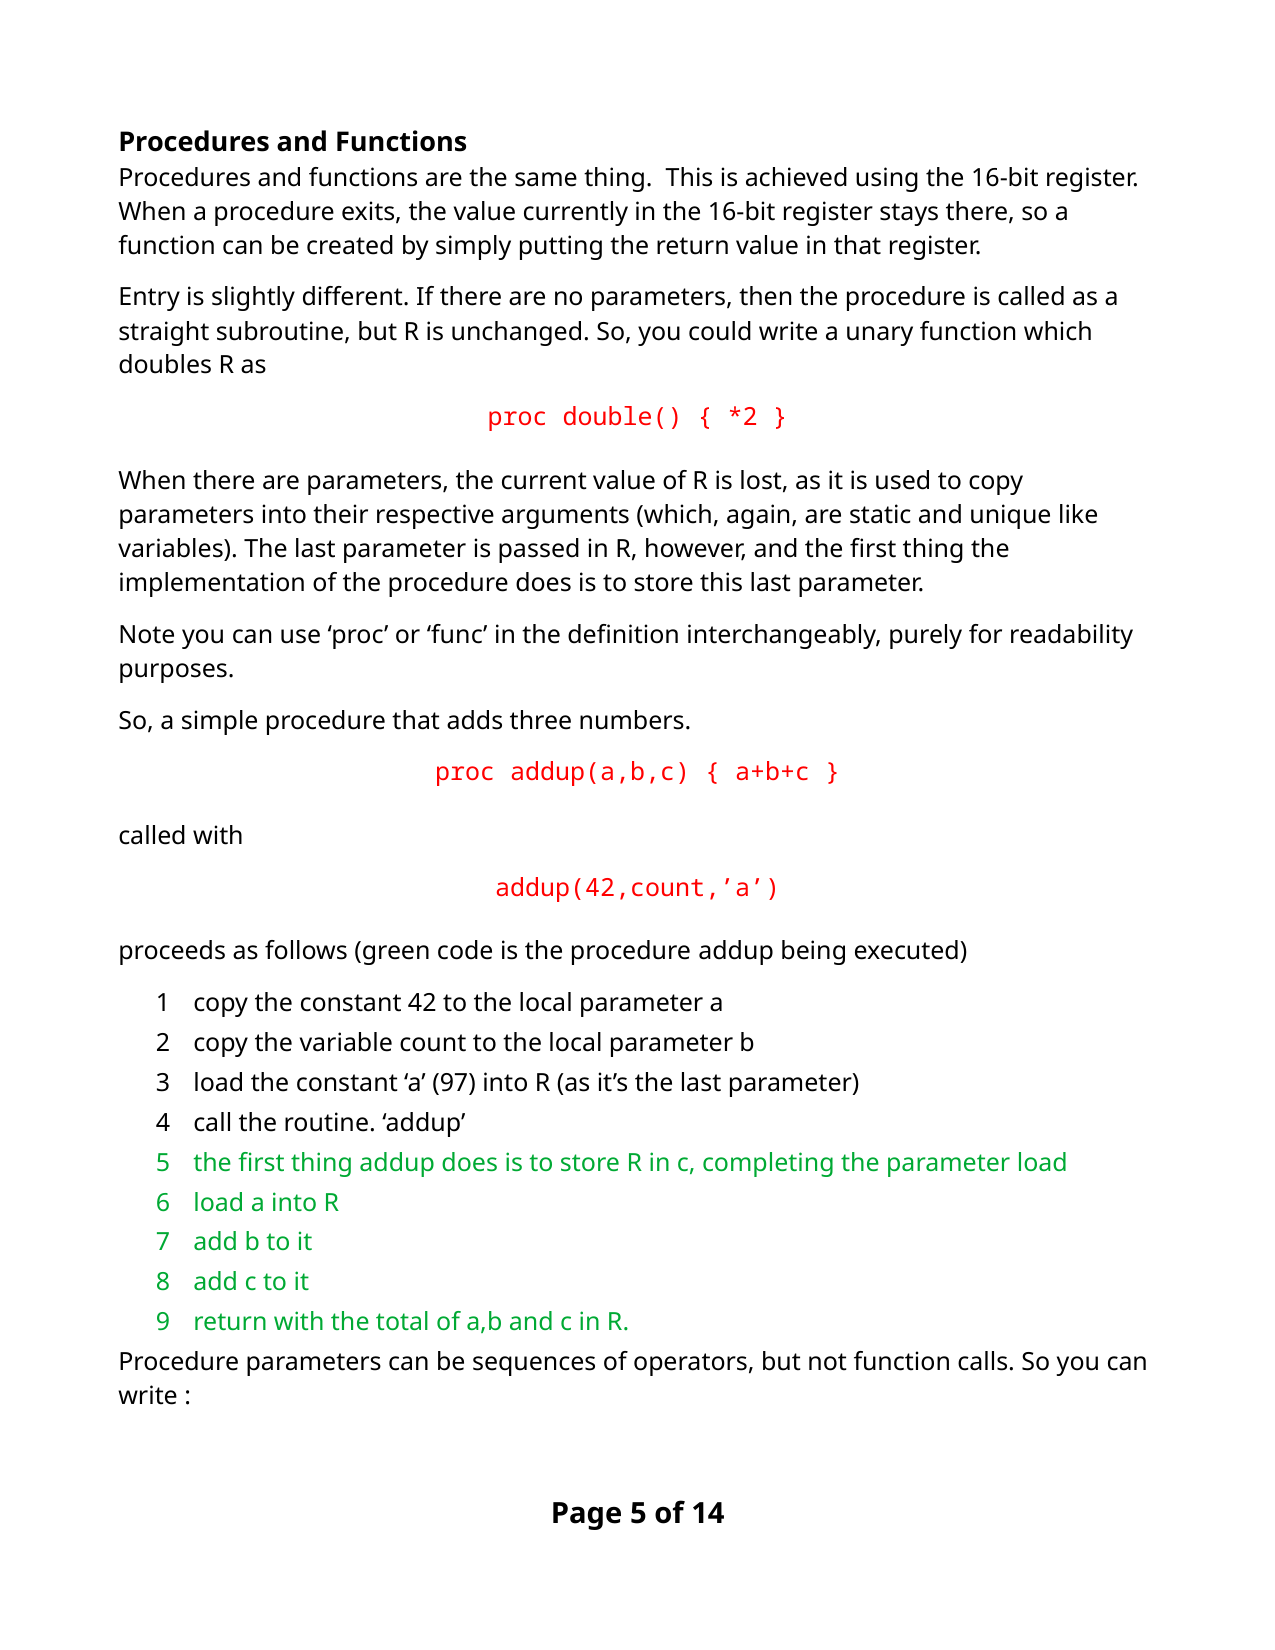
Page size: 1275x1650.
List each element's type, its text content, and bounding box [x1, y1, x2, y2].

list load a into R [156, 1184, 1157, 1218]
text Procedures and functions are the same thing. This is achieved using the 16-bit register. When a procedure exits, the value currently in the 16-bit register stays there, so a function can be created by simply putting the return value in that register. [118, 159, 1157, 261]
text So, a simple procedure that adds three numbers. [118, 702, 1157, 736]
text Procedure parameters can be sequences of operators, but not function calls. So you can write : [118, 1344, 1157, 1412]
text Proc addup(a,b,c) { a+b+c } [118, 754, 1157, 788]
list add c to it [156, 1264, 1157, 1298]
list add b to it [156, 1224, 1157, 1258]
text Entry is slightly different. If there are no parameters, then the procedure is called as a straight subroutine, but R is unchanged. So, you could write a unary function which doubles R as [118, 279, 1157, 381]
subtitle Procedures and Functions [118, 122, 1157, 159]
text Note you can use ‘proc’ or ‘func’ in the definition interchangeably, purely for readability purposes. [118, 616, 1157, 684]
text called with [118, 818, 1157, 852]
text proceeds as follows (green code is the procedure addup being executed) [118, 933, 1157, 967]
text addup(42,count,’A’) [118, 869, 1157, 903]
list copy the constant 42 to the local parameter a [156, 985, 1157, 1019]
list return with the total of a,b and c in R. [156, 1304, 1157, 1338]
list call the routine. ‘addup’ [156, 1104, 1157, 1138]
list load the constant ‘a’ (97) into R (as it’s the last parameter) [156, 1064, 1157, 1098]
list copy the variable count to the local parameter b [156, 1024, 1157, 1059]
text proc double() { *2 } [118, 399, 1157, 433]
text When there are parameters, the current value of R is lost, as it is used to copy parameters into their respective arguments (which, again, are static and unique like variables). The last parameter is passed in R, however, and the first thing the implementation of the procedure does is to store this last parameter. [118, 462, 1157, 599]
list the first thing addup does is to store R in c, completing the parameter load [156, 1144, 1157, 1178]
